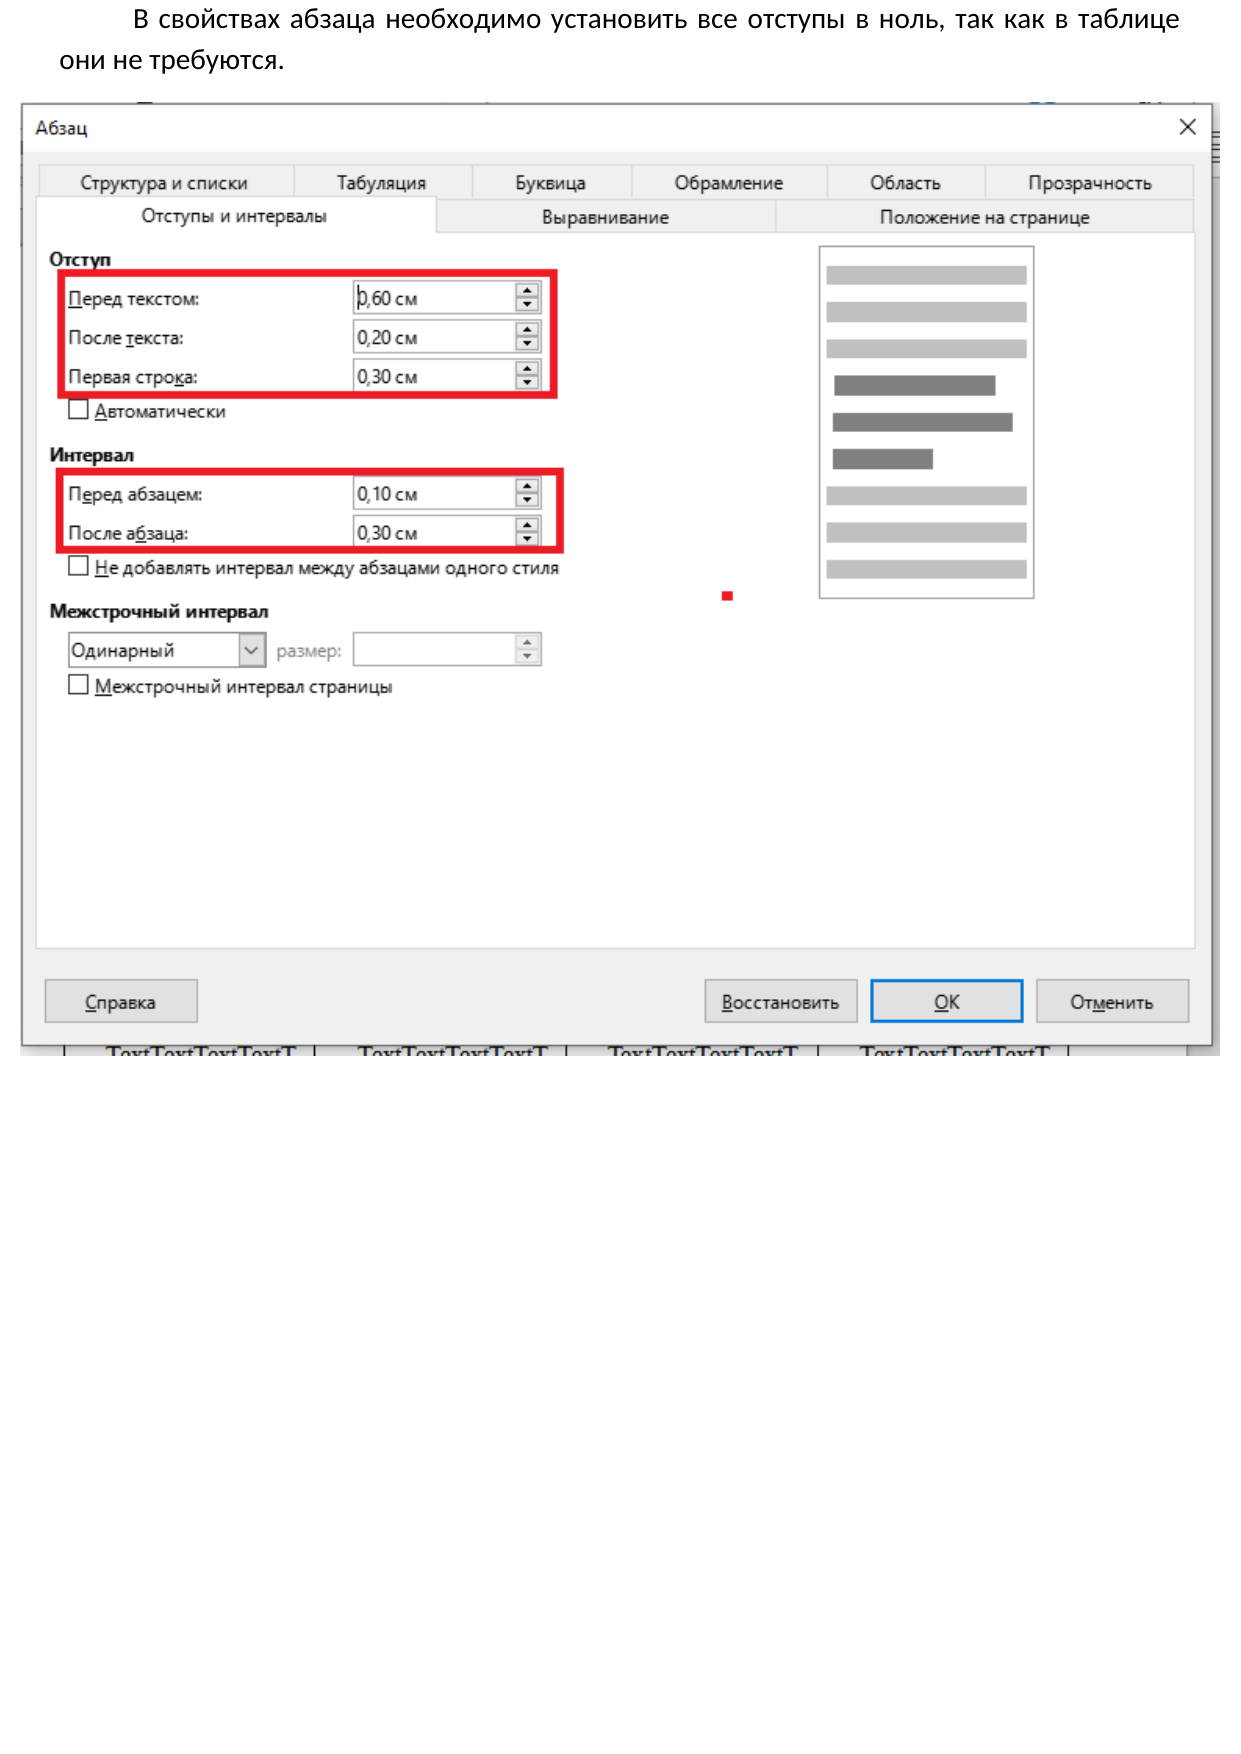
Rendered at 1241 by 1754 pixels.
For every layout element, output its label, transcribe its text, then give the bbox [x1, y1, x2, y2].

text В свойствах абзаца необходимо установить все отступы в ноль, так как в таблице они не требуются. [59, 0, 1181, 77]
picture [20, 102, 1220, 1056]
